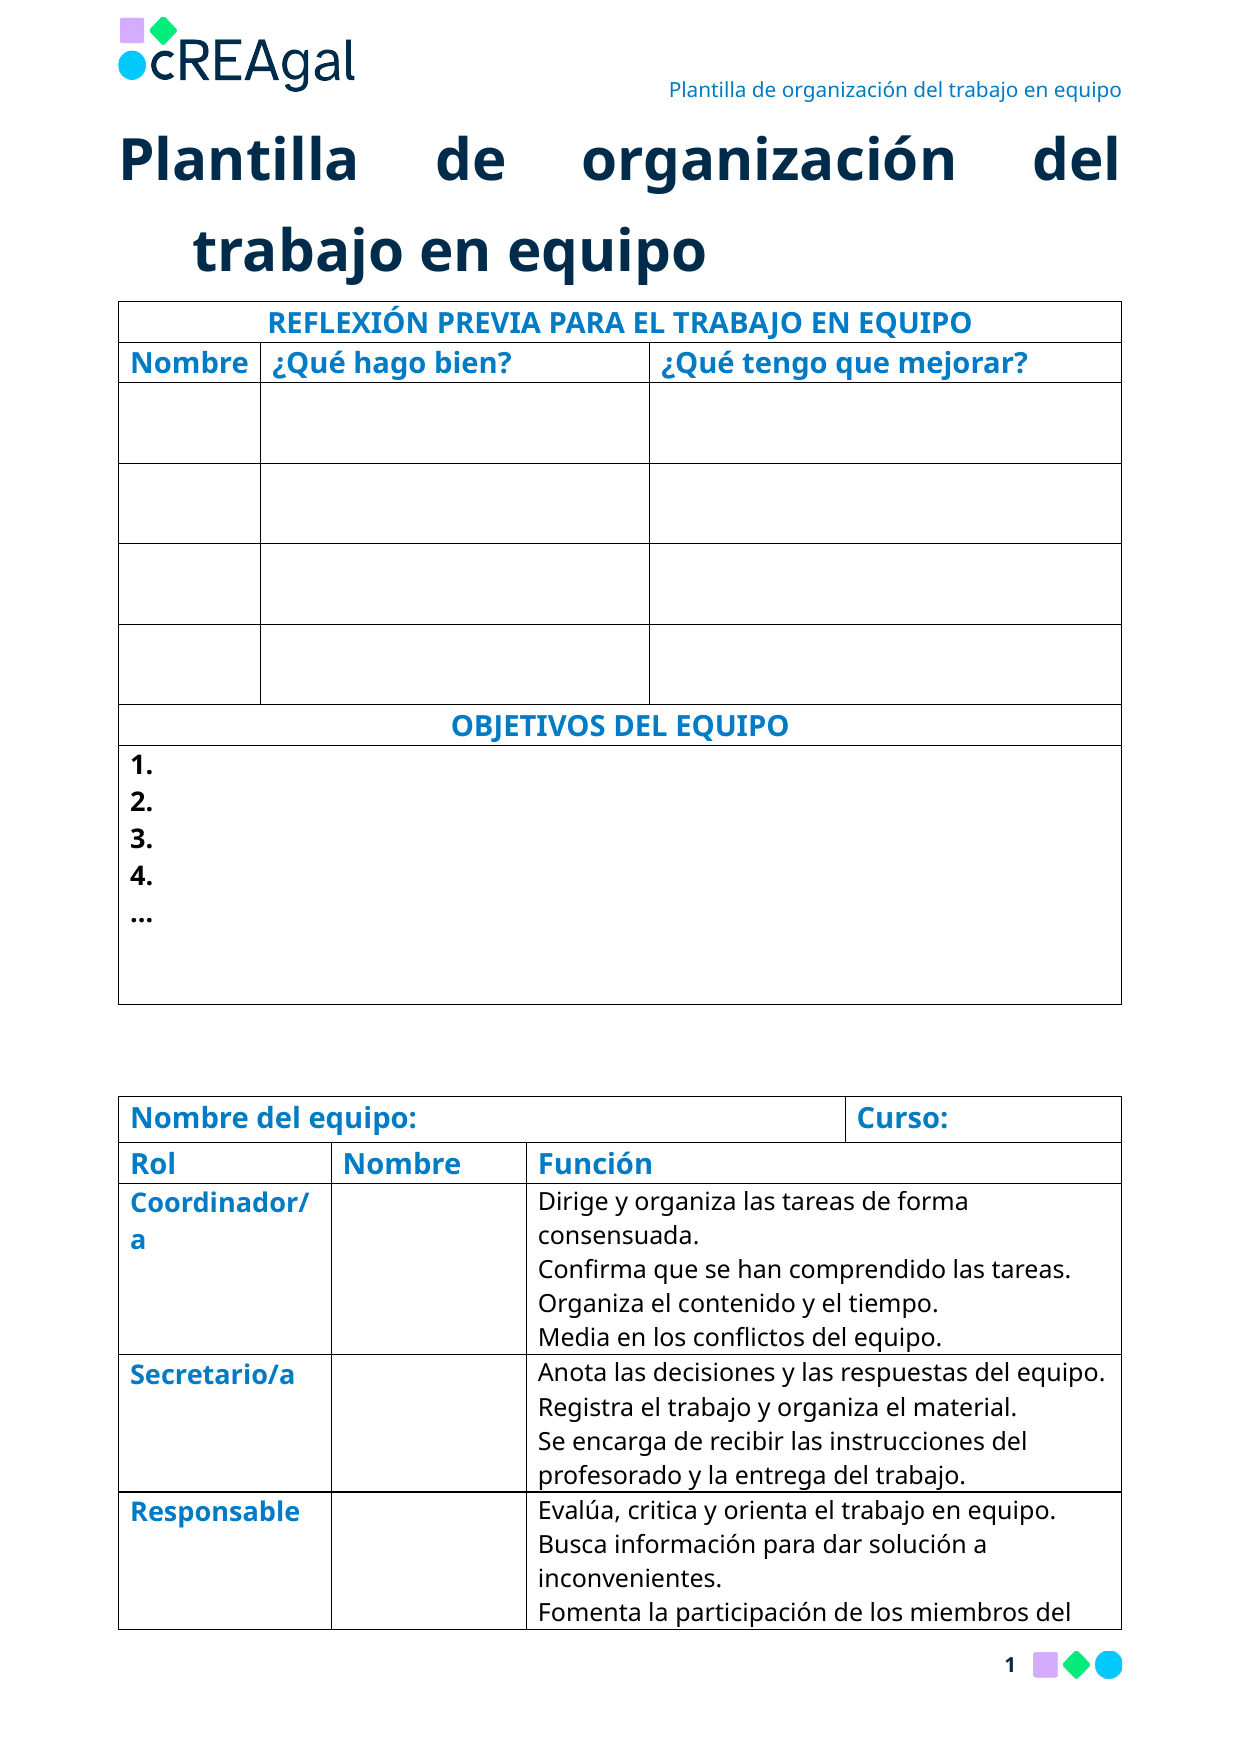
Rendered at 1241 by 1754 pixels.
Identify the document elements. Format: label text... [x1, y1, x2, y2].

table_header Curso: [846, 1097, 1121, 1142]
picture [1116, 1651, 1123, 1659]
picture [1033, 1651, 1103, 1679]
table_cell [650, 383, 1121, 463]
table_cell OBJETIVOS DEL EQUIPO [119, 705, 1121, 745]
table_cell ¿Qué hago bien? [261, 343, 649, 382]
table_cell [119, 464, 260, 543]
picture [118, 17, 355, 92]
table_cell [650, 544, 1121, 623]
table_cell Responsable [119, 1493, 331, 1629]
table_cell [261, 625, 649, 704]
table_cell [650, 464, 1121, 543]
table_cell 1. 2. 3. 4. … [119, 746, 1121, 1004]
table_cell Secretario/a [119, 1355, 331, 1491]
table_header Nombre del equipo: [119, 1097, 845, 1142]
table_cell Rol [119, 1143, 331, 1183]
table_cell [332, 1493, 526, 1629]
table_cell [332, 1355, 526, 1491]
table_cell Anota las decisiones y las respuestas del equipo. Registra el trabajo y organiza el material. Se encarga de recibir las instrucciones del profesorado y la entrega del trabajo. [527, 1355, 1121, 1491]
table_cell Nombre [332, 1143, 526, 1183]
table_cell [119, 625, 260, 704]
picture [1115, 1671, 1123, 1679]
table_cell [119, 383, 260, 463]
table_cell [261, 544, 649, 623]
table_cell Coordinador/a [119, 1184, 331, 1354]
table_cell Función [527, 1143, 1121, 1183]
table_cell Evalúa, critica y orienta el trabajo en equipo. Busca información para dar solución a inconvenientes. Fomenta la participación de los miembros del [527, 1493, 1121, 1629]
table_cell Dirige y organiza las tareas de forma consensuada. Confirma que se han comprendido las tareas. Organiza el contenido y el tiempo. Media en los conflictos del equipo. [527, 1184, 1121, 1354]
table_cell [650, 625, 1121, 704]
table_cell [261, 464, 649, 543]
table_header REFLEXIÓN PREVIA PARA EL TRABAJO EN EQUIPO [119, 302, 1121, 342]
table_cell Nombre [119, 343, 260, 382]
text Plantilla de organización del trabajo en equipo [118, 118, 1122, 289]
table_cell ¿Qué tengo que mejorar? [650, 343, 1121, 382]
table_cell [261, 383, 649, 463]
table_cell [119, 544, 260, 623]
table_cell [332, 1184, 526, 1354]
